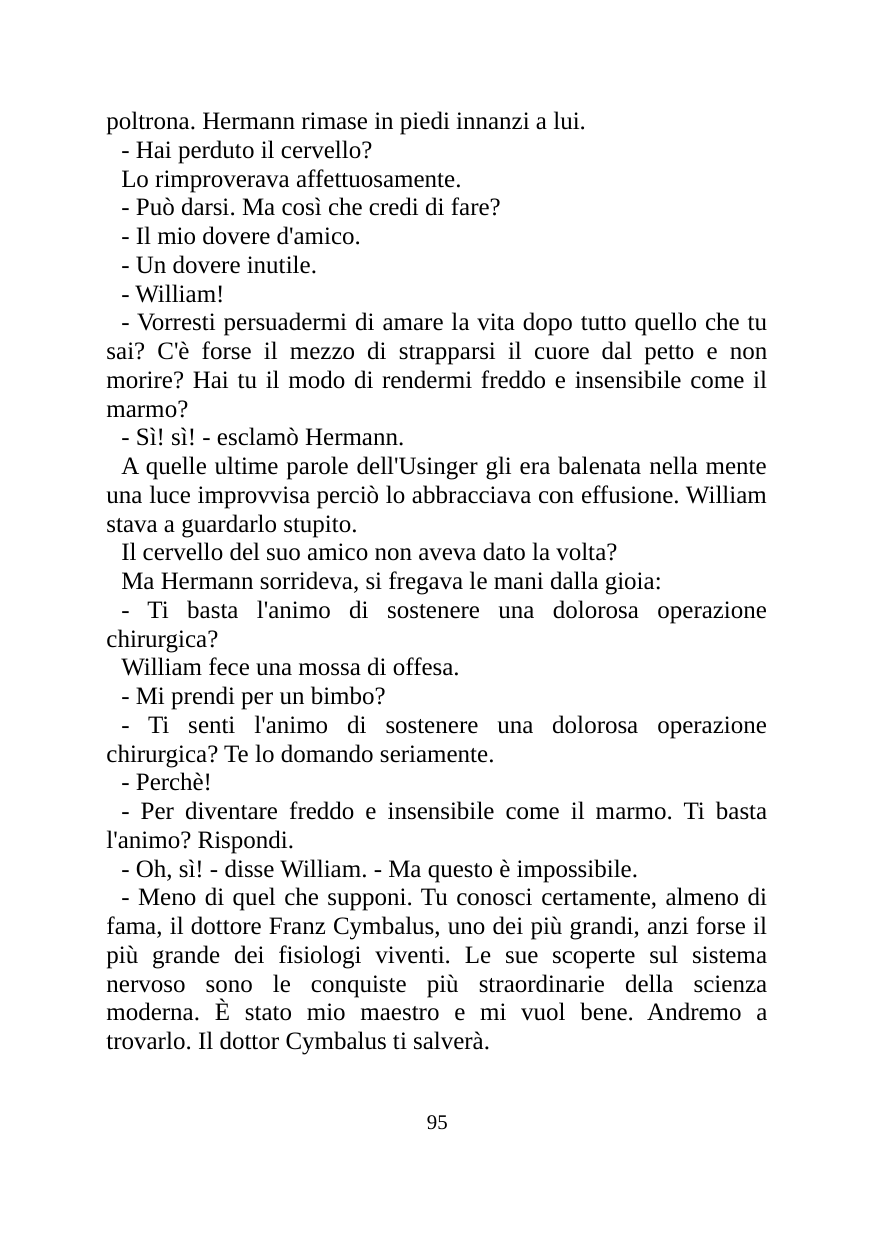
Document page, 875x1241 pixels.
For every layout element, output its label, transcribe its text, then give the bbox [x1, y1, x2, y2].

text - Il mio dovere d'amico. [106, 221, 768, 250]
text - William! [106, 279, 768, 307]
text Ma Hermann sorrideva, si fregava le mani dalla gioia: [106, 566, 768, 595]
text Il cervello del suo amico non aveva dato la volta? [106, 537, 768, 566]
text William fece una mossa di offesa. [106, 652, 768, 681]
text A quelle ultime parole dell'Usinger gli era balenata nella mente una luce improvvisa perciò lo abbracciava con effusione. William stava a guardarlo stupito. [106, 451, 768, 537]
text - Mi prendi per un bimbo? [106, 681, 768, 710]
text - Un dovere inutile. [106, 250, 768, 279]
text - Ti senti l'animo di sostenere una dolorosa operazione chirurgica? Te lo domando seriamente. [106, 710, 768, 767]
text - Oh, sì! - disse William. - Ma questo è impossibile. [106, 854, 768, 882]
text - Ti basta l'animo di sostenere una dolorosa operazione chirurgica? [106, 595, 768, 652]
text - Hai perduto il cervello? [106, 135, 768, 164]
text - Per diventare freddo e insensibile come il marmo. Ti basta l'animo? Rispondi. [106, 796, 768, 854]
text - Perchè! [106, 767, 768, 796]
text - Sì! sì! - esclamò Hermann. [106, 422, 768, 451]
text - Può darsi. Ma così che credi di fare? [106, 192, 768, 221]
text - Vorresti persuadermi di amare la vita dopo tutto quello che tu sai? C'è forse il mezzo di strapparsi il cuore dal petto e non morire? Hai tu il modo di rendermi freddo e insensibile come il marmo? [106, 307, 768, 422]
text Lo rimproverava affettuosamente. [106, 164, 768, 192]
text poltrona. Hermann rimase in piedi innanzi a lui. [106, 106, 768, 135]
text - Meno di quel che supponi. Tu conosci certamente, almeno di fama, il dottore Franz Cymbalus, uno dei più grandi, anzi forse il più grande dei fisiologi viventi. Le sue scoperte sul sistema nervoso sono le conquiste più straordinarie della scienza moderna. È stato mio maestro e mi vuol bene. Andremo a trovarlo. Il dottor Cymbalus ti salverà. [106, 882, 768, 1055]
